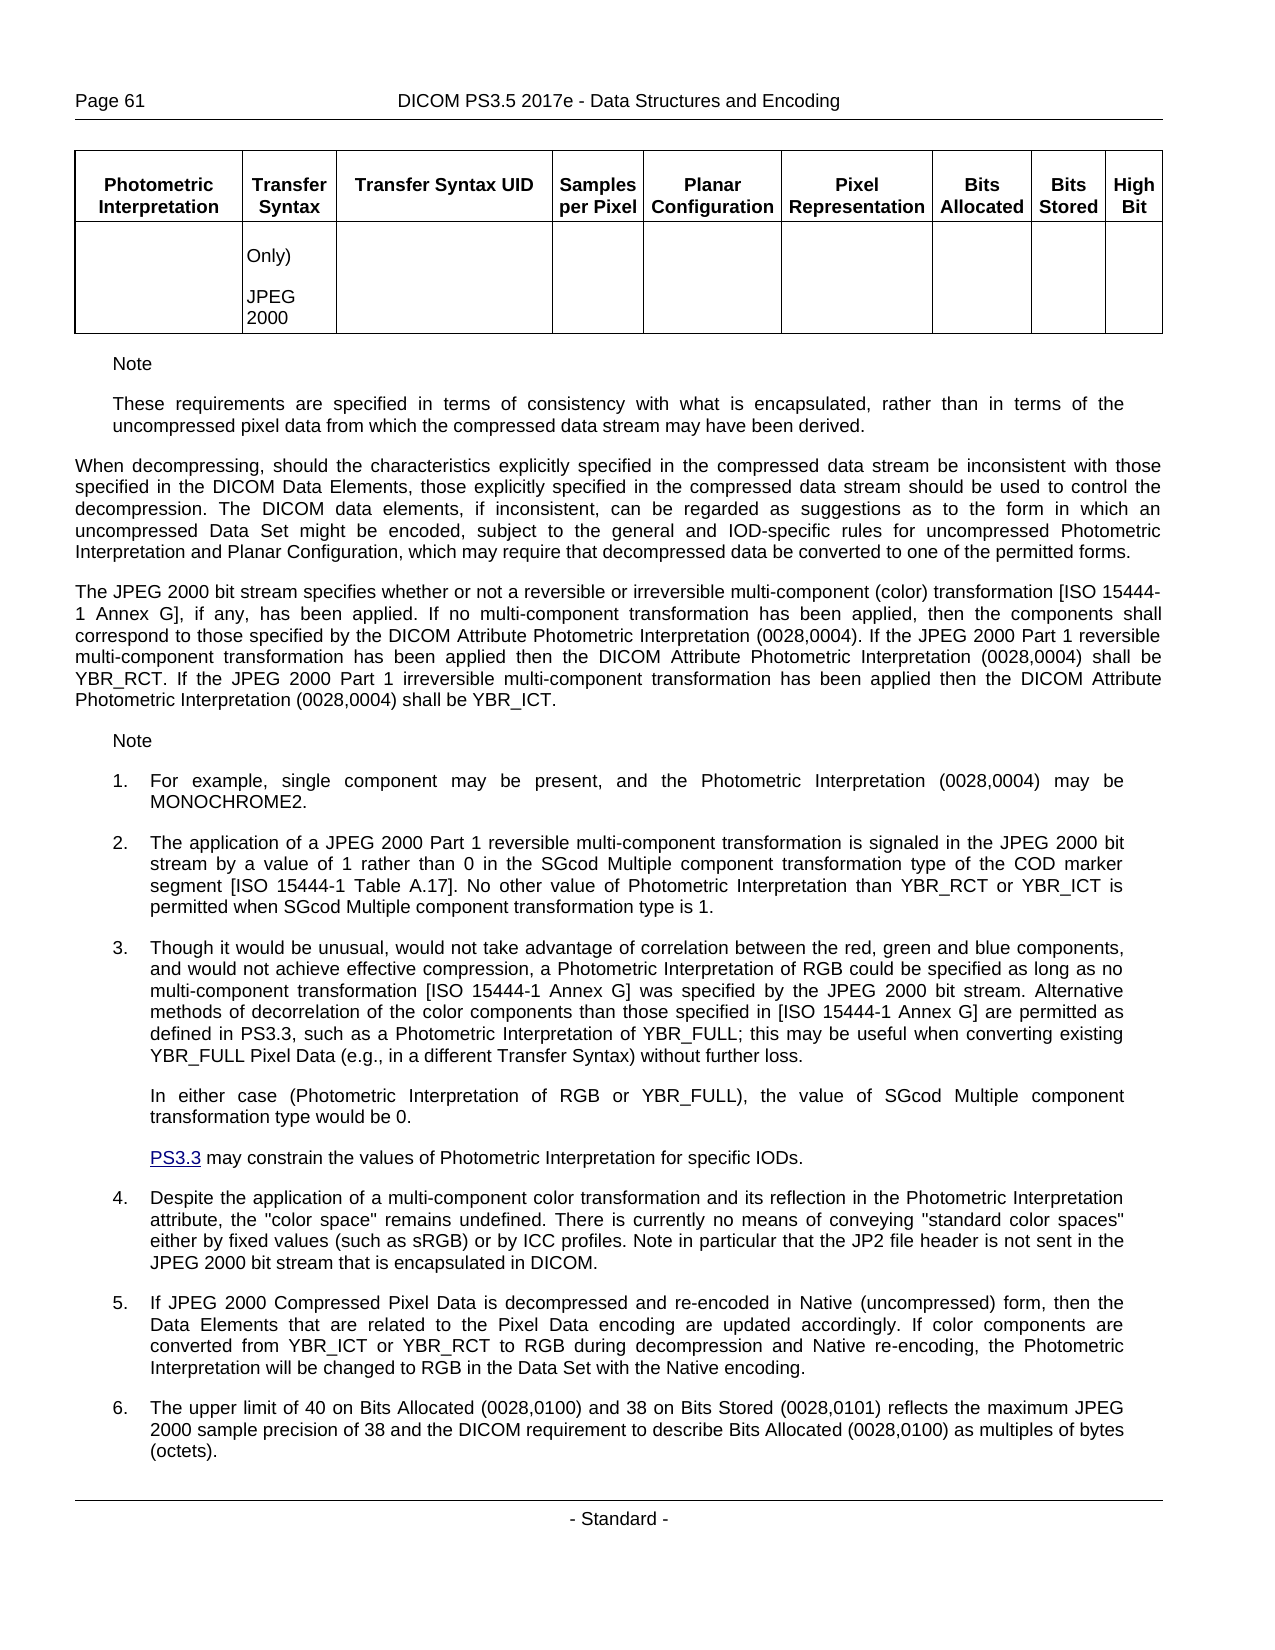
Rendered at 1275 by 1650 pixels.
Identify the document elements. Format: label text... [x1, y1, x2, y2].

table_header High Bit [1106, 151, 1162, 221]
table_cell [337, 222, 552, 333]
text Note [112, 729, 1125, 751]
table_header Bits Stored [1032, 151, 1105, 221]
list In either case (Photometric Interpretation of RGB or YBR_FULL), the value of SGcod Multiple component transformation type would be 0. [112, 1085, 1125, 1128]
table_header Photometric Interpretation [76, 151, 242, 221]
text When decompressing, should the characteristics explicitly specified in the compressed data stream be inconsistent with those specified in the DICOM Data Elements, those explicitly specified in the compressed data stream should be used to control the decompression. The DICOM data elements, if inconsistent, can be regarded as suggestions as to the form in which an uncompressed Data Set might be encoded, subject to the general and IOD-specific rules for uncompressed Photometric Interpretation and Planar Configuration, which may require that decompressed data be converted to one of the permitted forms. [75, 455, 1162, 563]
table_header Transfer Syntax [243, 151, 336, 221]
table_header Pixel Representation [782, 151, 932, 221]
list Though it would be unusual, would not take advantage of correlation between the red, green and blue components, and would not achieve effective compression, a Photometric Interpretation of RGB could be specified as long as no multi-component transformation [ISO 15444-1 Annex G] was specified by the JPEG 2000 bit stream. Alternative methods of decorrelation of the color components than those specified in [ISO 15444-1 Annex G] are permitted as defined in PS3.3, such as a Photometric Interpretation of YBR_FULL; this may be useful when converting existing YBR_FULL Pixel Data (e.g., in a different Transfer Syntax) without further loss. [112, 937, 1125, 1066]
table_header Samples per Pixel [553, 151, 643, 221]
text These requirements are specified in terms of consistency with what is encapsulated, rather than in terms of the uncompressed pixel data from which the compressed data stream may have been derived. [112, 393, 1125, 436]
table_cell [1106, 222, 1162, 333]
list The upper limit of 40 on Bits Allocated (0028,0100) and 38 on Bits Stored (0028,0101) reflects the maximum JPEG 2000 sample precision of 38 and the DICOM requirement to describe Bits Allocated (0028,0100) as multiples of bytes (octets). [112, 1397, 1125, 1462]
table_cell [644, 222, 781, 333]
list If JPEG 2000 Compressed Pixel Data is decompressed and re-encoded in Native (uncompressed) form, then the Data Elements that are related to the Pixel Data encoding are updated accordingly. If color components are converted from YBR_ICT or YBR_RCT to RGB during decompression and Native re-encoding, the Photometric Interpretation will be changed to RGB in the Data Set with the Native encoding. [112, 1292, 1125, 1378]
table_header Bits Allocated [933, 151, 1031, 221]
list The application of a JPEG 2000 Part 1 reversible multi-component transformation is signaled in the JPEG 2000 bit stream by a value of 1 rather than 0 in the SGcod Multiple component transformation type of the COD marker segment [ISO 15444-1 Table A.17]. No other value of Photometric Interpretation than YBR_RCT or YBR_ICT is permitted when SGcod Multiple component transformation type is 1. [112, 832, 1125, 918]
table_cell [933, 222, 1031, 333]
list PS3.3 may constrain the values of Photometric Interpretation for specific IODs. [112, 1147, 1125, 1168]
list For example, single component may be present, and the Photometric Interpretation (0028,0004) may be MONOCHROME2. [112, 770, 1125, 813]
table_header Planar Configuration [644, 151, 781, 221]
table_cell [782, 222, 932, 333]
table_cell [553, 222, 643, 333]
table_cell Only) JPEG 2000 [243, 222, 336, 333]
text The JPEG 2000 bit stream specifies whether or not a reversible or irreversible multi-component (color) transformation [ISO 15444-1 Annex G], if any, has been applied. If no multi-component transformation has been applied, then the components shall correspond to those specified by the DICOM Attribute Photometric Interpretation (0028,0004). If the JPEG 2000 Part 1 reversible multi-component transformation has been applied then the DICOM Attribute Photometric Interpretation (0028,0004) shall be YBR_RCT. If the JPEG 2000 Part 1 irreversible multi-component transformation has been applied then the DICOM Attribute Photometric Interpretation (0028,0004) shall be YBR_ICT. [75, 581, 1162, 711]
table_cell [1032, 222, 1105, 333]
text Note [112, 353, 1125, 374]
table_header Transfer Syntax UID [337, 151, 552, 221]
table_cell [76, 222, 242, 333]
list Despite the application of a multi-component color transformation and its reflection in the Photometric Interpretation attribute, the "color space" remains undefined. There is currently no means of conveying "standard color spaces" either by fixed values (such as sRGB) or by ICC profiles. Note in particular that the JP2 file header is not sent in the JPEG 2000 bit stream that is encapsulated in DICOM. [112, 1187, 1125, 1273]
